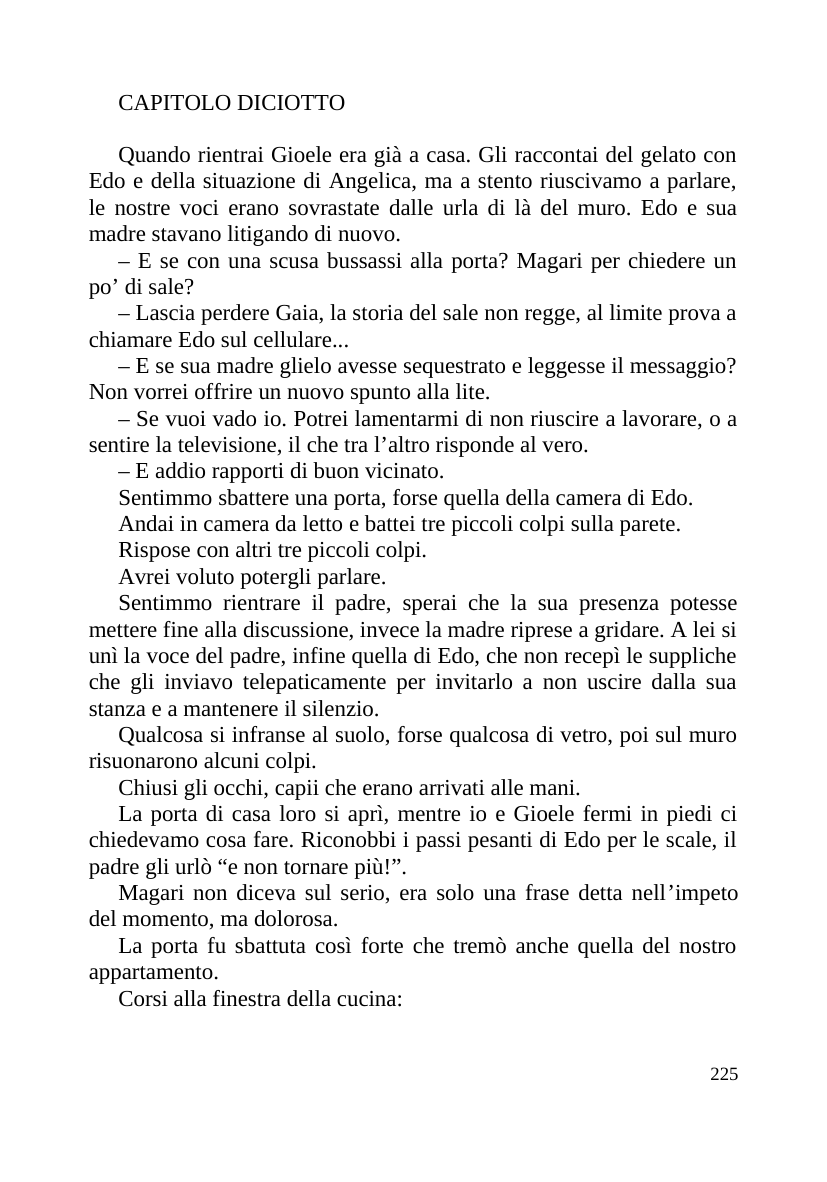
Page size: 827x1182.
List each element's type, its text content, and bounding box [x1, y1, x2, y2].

text CAPITOLO DICIOTTO [88, 88, 738, 115]
text – E addio rapporti di buon vicinato. [88, 457, 738, 484]
text La porta di casa loro si aprì, mentre io e Gioele fermi in piedi ci chiedevamo cosa fare. Riconobbi i passi pesanti di Edo per le scale, il padre gli urlò “e non tornare più!”. [88, 800, 738, 879]
text Qualcosa si infranse al suolo, forse qualcosa di vetro, poi sul muro risuonarono alcuni colpi. [88, 721, 738, 774]
text Corsi alla finestra della cucina: [88, 984, 738, 1011]
text Avrei voluto potergli parlare. [88, 563, 738, 589]
text Sentimmo sbattere una porta, forse quella della camera di Edo. [88, 484, 738, 510]
text Quando rientrai Gioele era già a casa. Gli raccontai del gelato con Edo e della situazione di Angelica, ma a stento riuscivamo a parlare, le nostre voci erano sovrastate dalle urla di là del muro. Edo e sua madre stavano litigando di nuovo. [88, 141, 738, 247]
text Andai in camera da letto e battei tre piccoli colpi sulla parete. [88, 510, 738, 537]
text – Se vuoi vado io. Potrei lamentarmi di non riuscire a lavorare, o a sentire la televisione, il che tra l’altro risponde al vero. [88, 405, 738, 457]
text – E se sua madre glielo avesse sequestrato e leggesse il messaggio? Non vorrei offrire un nuovo spunto alla lite. [88, 352, 738, 405]
text La porta fu sbattuta così forte che tremò anche quella del nostro appartamento. [88, 932, 738, 984]
text – E se con una scusa bussassi alla porta? Magari per chiedere un po’ di sale? [88, 247, 738, 299]
text Magari non diceva sul serio, era solo una frase detta nell’impeto del momento, ma dolorosa. [88, 879, 738, 932]
text Sentimmo rientrare il padre, sperai che la sua presenza potesse mettere fine alla discussione, invece la madre riprese a gridare. A lei si unì la voce del padre, infine quella di Edo, che non recepì le suppliche che gli inviavo telepaticamente per invitarlo a non uscire dalla sua stanza e a mantenere il silenzio. [88, 589, 738, 721]
text Rispose con altri tre piccoli colpi. [88, 537, 738, 563]
text – Lascia perdere Gaia, la storia del sale non regge, al limite prova a chiamare Edo sul cellulare... [88, 299, 738, 352]
text Chiusi gli occhi, capii che erano arrivati alle mani. [88, 774, 738, 800]
